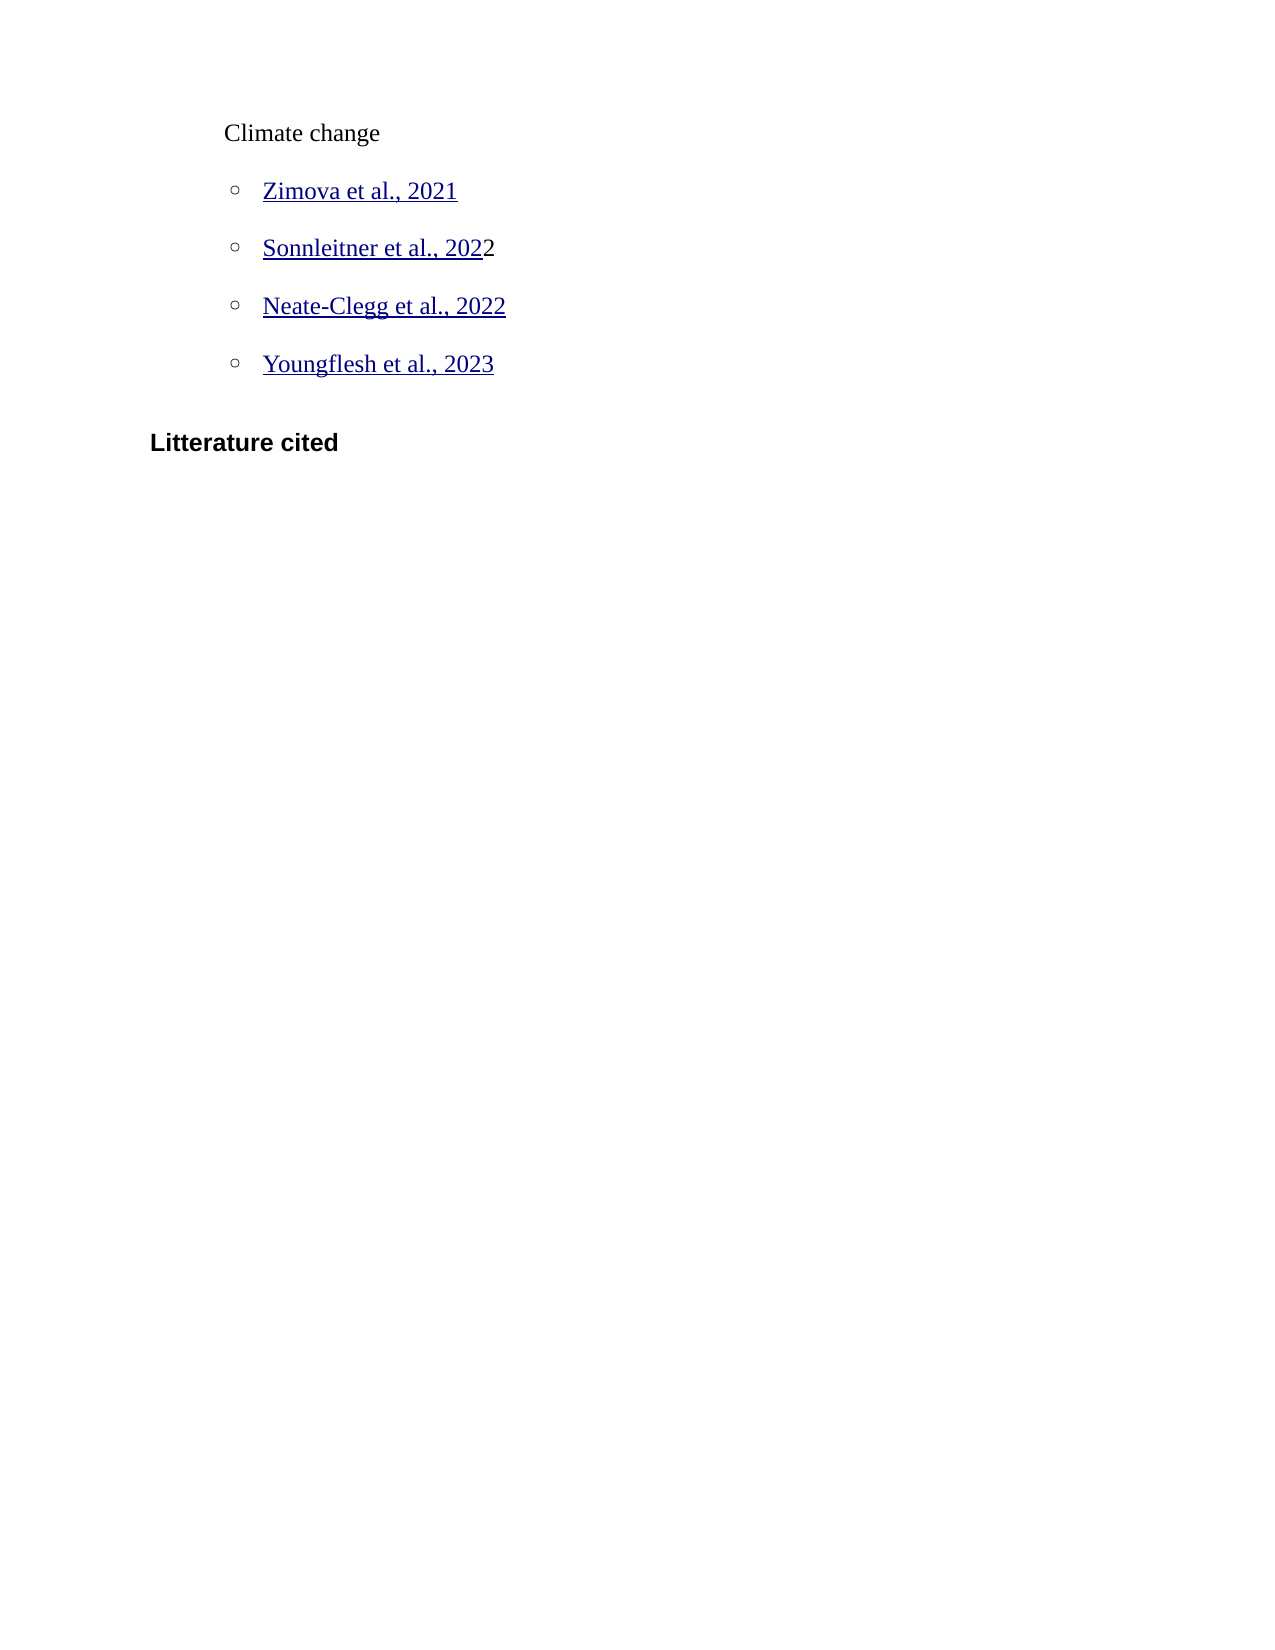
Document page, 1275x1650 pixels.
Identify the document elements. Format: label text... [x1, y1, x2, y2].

list Neate-Clegg et al., 2022 [225, 291, 1125, 320]
list Sonnleitner et al., 2022 [225, 233, 1125, 262]
list Youngflesh et al., 2023 [225, 349, 1125, 378]
list Zimova et al., 2021 [225, 176, 1125, 204]
subtitle Litterature cited [150, 427, 1125, 456]
text Climate change [150, 118, 1125, 147]
